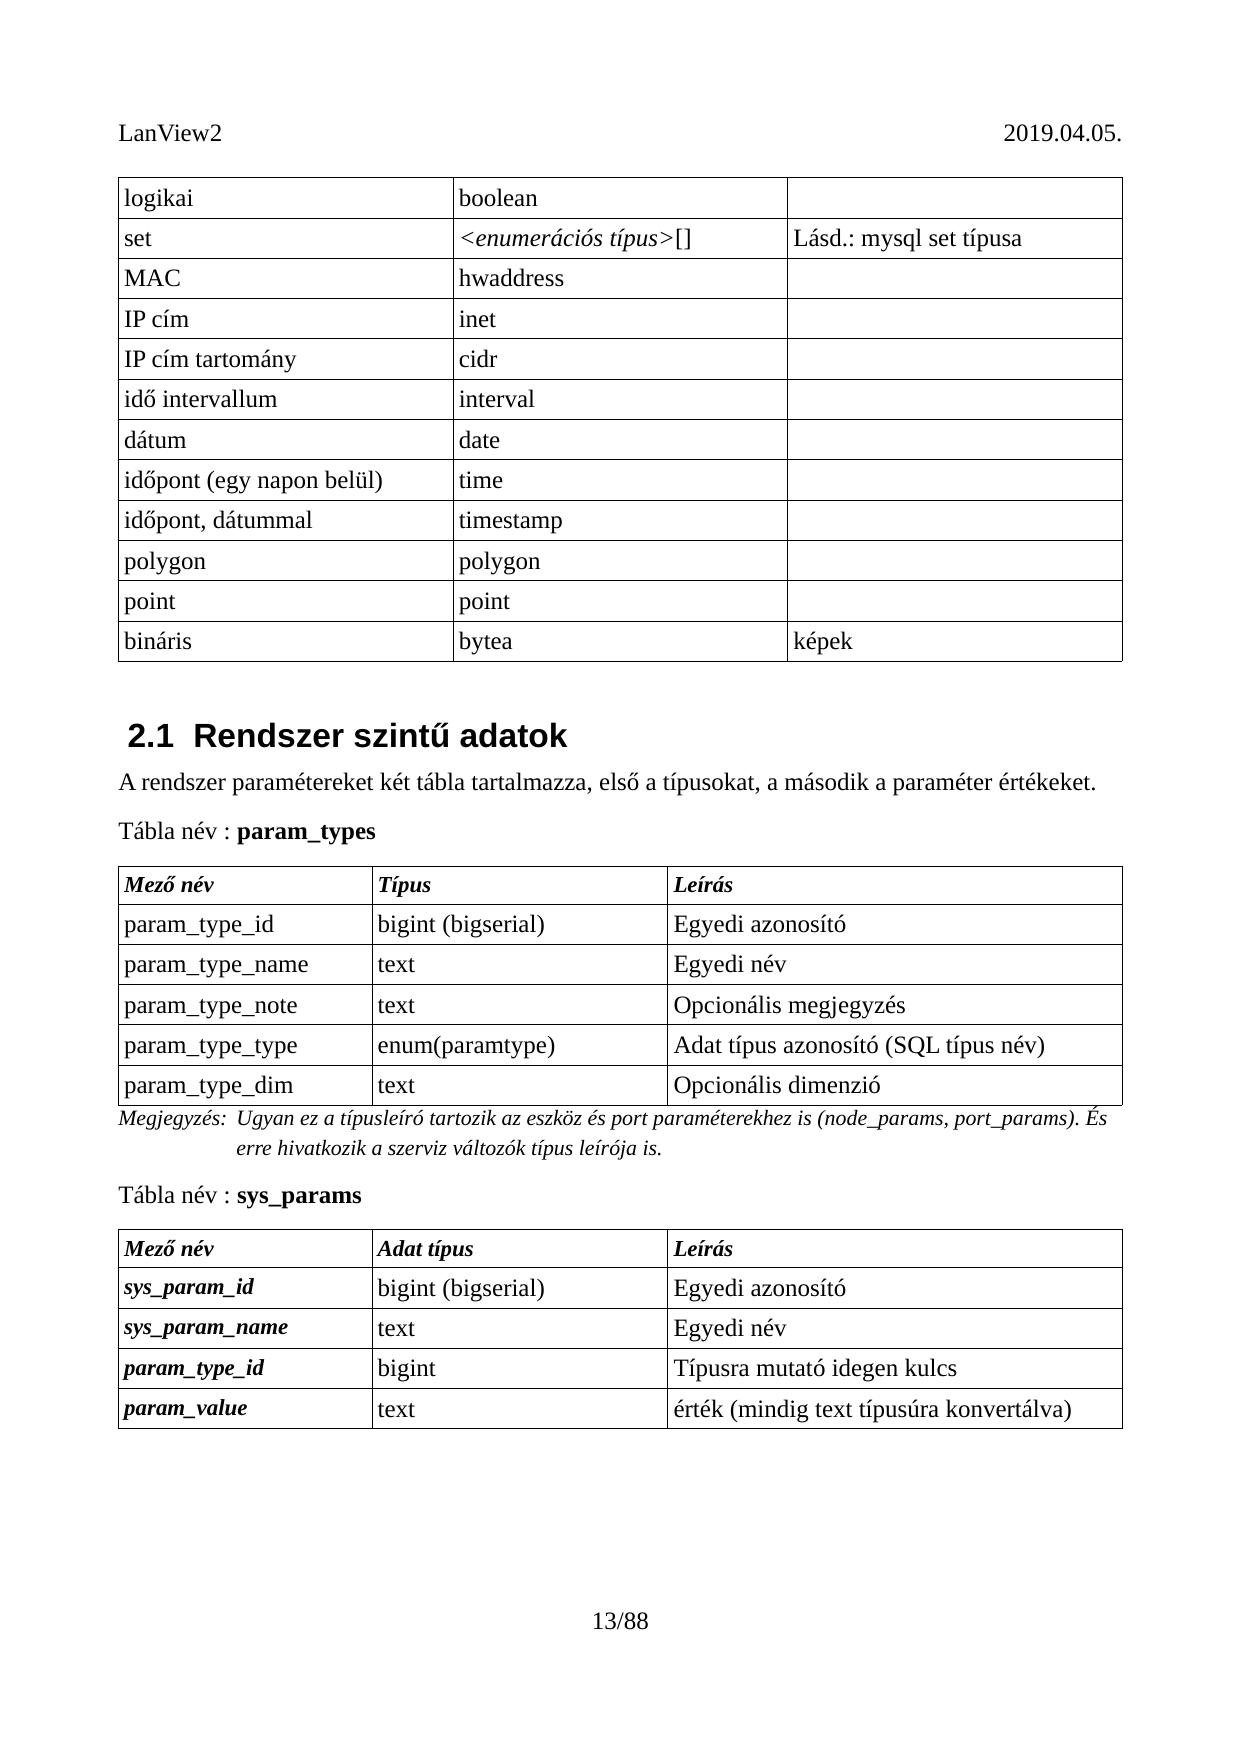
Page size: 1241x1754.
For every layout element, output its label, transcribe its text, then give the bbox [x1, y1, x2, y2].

table_cell timestamp [454, 501, 787, 540]
table_cell param_value [119, 1389, 372, 1428]
table_cell text [373, 1066, 667, 1105]
table_cell [788, 380, 1122, 419]
table_cell Opcionális megjegyzés [668, 985, 1122, 1024]
table_cell [788, 460, 1122, 499]
table_cell IP cím tartomány [119, 339, 453, 379]
table_header Adat típus [373, 1230, 667, 1267]
table_cell [788, 259, 1122, 298]
table_cell idő intervallum [119, 380, 453, 419]
table_cell [788, 541, 1122, 580]
text A rendszer paramétereket két tábla tartalmazza, első a típusokat, a második a paraméter értékeket. [118, 767, 1122, 796]
table_header Leírás [668, 1230, 1122, 1267]
text Tábla név : sys_params [118, 1180, 1122, 1209]
table_cell időpont, dátummal [119, 501, 453, 540]
table_cell [788, 299, 1122, 338]
table_cell param_type_type [119, 1025, 372, 1065]
table_header Típus [373, 867, 667, 903]
table_cell <enumerációs típus>[] [454, 219, 787, 258]
table_cell time [454, 460, 787, 499]
table_cell bigint (bigserial) [373, 905, 667, 944]
table_cell [788, 339, 1122, 379]
table_cell text [373, 1309, 667, 1348]
table_cell inet [454, 299, 787, 338]
table_cell polygon [454, 541, 787, 580]
table_cell dátum [119, 420, 453, 459]
table_cell point [454, 581, 787, 621]
table_cell hwaddress [454, 259, 787, 298]
table_cell [788, 420, 1122, 459]
table_cell Lásd.: mysql set típusa [788, 219, 1122, 258]
table_cell cidr [454, 339, 787, 379]
subtitle Rendszer szintű adatok [118, 716, 1122, 755]
table_cell param_type_name [119, 945, 372, 984]
table_header Mező név [119, 1230, 372, 1267]
table_cell param_type_id [119, 905, 372, 944]
table_cell interval [454, 380, 787, 419]
table_cell Opcionális dimenzió [668, 1066, 1122, 1105]
table_cell param_type_id [119, 1349, 372, 1388]
table_cell Egyedi azonosító [668, 905, 1122, 944]
table_cell IP cím [119, 299, 453, 338]
table_cell bigint (bigserial) [373, 1268, 667, 1307]
table_cell bináris [119, 622, 453, 661]
table_cell Egyedi név [668, 945, 1122, 984]
table_cell point [119, 581, 453, 621]
table_cell [788, 178, 1122, 217]
table_cell sys_param_id [119, 1268, 372, 1307]
table_cell enum(paramtype) [373, 1025, 667, 1065]
table_cell polygon [119, 541, 453, 580]
text Tábla név : param_types [118, 816, 1122, 845]
table_cell set [119, 219, 453, 258]
table_cell bigint [373, 1349, 667, 1388]
table_cell [788, 501, 1122, 540]
table_cell Egyedi név [668, 1309, 1122, 1348]
table_cell boolean [454, 178, 787, 217]
table_header Mező név [119, 867, 372, 903]
table_header Leírás [668, 867, 1122, 903]
table_cell sys_param_name [119, 1309, 372, 1348]
table_cell [788, 581, 1122, 621]
table_cell MAC [119, 259, 453, 298]
table_cell képek [788, 622, 1122, 661]
table_cell param_type_dim [119, 1066, 372, 1105]
table_cell érték (mindig text típusúra konvertálva) [668, 1389, 1122, 1428]
table_cell Adat típus azonosító (SQL típus név) [668, 1025, 1122, 1065]
table_cell bytea [454, 622, 787, 661]
text Megjegyzés: Ugyan ez a típusleíró tartozik az eszköz és port paraméterekhez is (node_params, port_params). És erre hivatkozik a szerviz változók típus leírója is. [118, 1106, 1122, 1161]
table_cell date [454, 420, 787, 459]
table_cell text [373, 945, 667, 984]
table_cell param_type_note [119, 985, 372, 1024]
table_cell text [373, 985, 667, 1024]
table_cell logikai [119, 178, 453, 217]
table_cell text [373, 1389, 667, 1428]
table_cell Egyedi azonosító [668, 1268, 1122, 1307]
table_cell időpont (egy napon belül) [119, 460, 453, 499]
table_cell Típusra mutató idegen kulcs [668, 1349, 1122, 1388]
